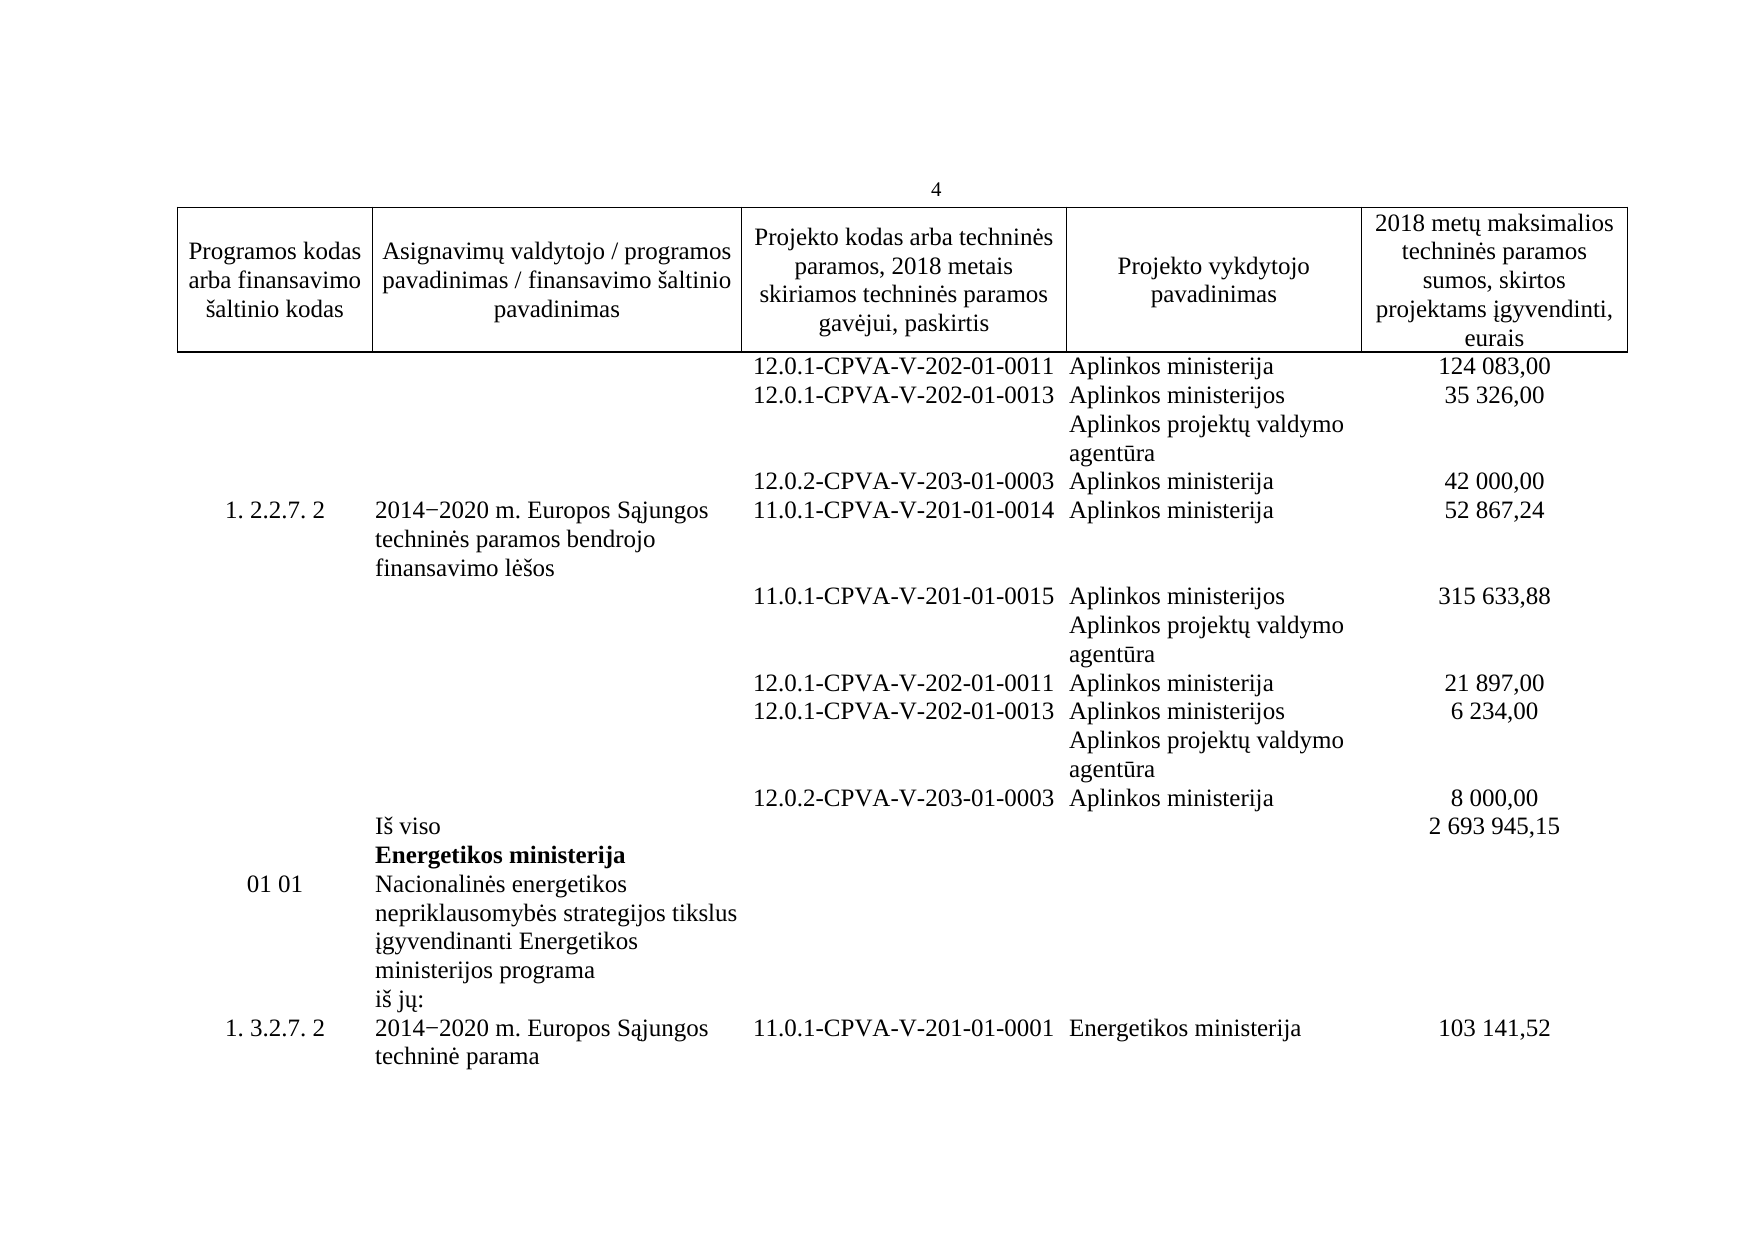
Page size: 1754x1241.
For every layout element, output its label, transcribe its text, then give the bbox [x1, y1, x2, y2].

table_cell Energetikos ministerija [1066, 1013, 1361, 1070]
table_cell 12.0.2-CPVA-V-203-01-0003 [741, 466, 1066, 495]
table_cell 11.0.1-CPVA-V-201-01-0015 [741, 581, 1066, 668]
table_cell iš jų: [372, 984, 741, 1013]
table_cell 12.0.1-CPVA-V-202-01-0011 [741, 668, 1066, 696]
table_cell 42 000,00 [1361, 466, 1627, 495]
table_cell [1066, 869, 1361, 984]
table_cell 2014−2020 m. Europos Sąjungos techninė parama [372, 1013, 741, 1070]
table_header Projekto kodas arba techninės paramos, 2018 metais skiriamos techninės paramos gavėjui, paskirtis [742, 208, 1066, 351]
table_cell [372, 353, 741, 380]
table_cell 01 01 [177, 869, 372, 984]
table_cell [1066, 984, 1361, 1013]
table_cell [177, 783, 372, 811]
table_cell [177, 696, 372, 783]
table_cell 103 141,52 [1361, 1013, 1627, 1070]
table_cell Aplinkos ministerija [1066, 353, 1361, 380]
table_cell 8 000,00 [1361, 783, 1627, 811]
table_cell [741, 984, 1066, 1013]
table_cell 52 867,24 [1361, 495, 1627, 581]
table_cell [741, 811, 1066, 840]
table_cell 6 234,00 [1361, 696, 1627, 783]
table_cell [177, 466, 372, 495]
table_cell [177, 984, 372, 1013]
table_cell 1. 3.2.7. 2 [177, 1013, 372, 1070]
table_header Projekto vykdytojo pavadinimas [1067, 208, 1361, 351]
table_header Asignavimų valdytojo / programos pavadinimas / finansavimo šaltinio pavadinimas [373, 208, 741, 351]
table_cell 11.0.1-CPVA-V-201-01-0001 [741, 1013, 1066, 1070]
table_cell 35 326,00 [1361, 380, 1627, 466]
table_cell Aplinkos ministerijos Aplinkos projektų valdymo agentūra [1066, 380, 1361, 466]
table_cell 12.0.1-CPVA-V-202-01-0013 [741, 696, 1066, 783]
table_cell 12.0.2-CPVA-V-203-01-0003 [741, 783, 1066, 811]
table_cell 12.0.1-CPVA-V-202-01-0013 [741, 380, 1066, 466]
table_cell [372, 696, 741, 783]
table_cell [177, 840, 372, 869]
table_cell Aplinkos ministerijos Aplinkos projektų valdymo agentūra [1066, 696, 1361, 783]
table_cell 124 083,00 [1361, 353, 1627, 380]
table_cell [177, 581, 372, 668]
table_cell 2 693 945,15 [1361, 811, 1627, 840]
table_cell [1066, 811, 1361, 840]
table_cell [1361, 984, 1627, 1013]
table_cell [177, 380, 372, 466]
table_cell Aplinkos ministerija [1066, 783, 1361, 811]
table_cell [372, 668, 741, 696]
table_header 2018 metų maksimalios techninės paramos sumos, skirtos projektams įgyvendinti, eurais [1362, 208, 1627, 351]
table_cell Energetikos ministerija [372, 840, 741, 869]
table_cell [372, 380, 741, 466]
table_cell Aplinkos ministerija [1066, 668, 1361, 696]
table_cell [741, 840, 1066, 869]
table_cell 11.0.1-CPVA-V-201-01-0014 [741, 495, 1066, 581]
table_cell Nacionalinės energetikos nepriklausomybės strategijos tikslus įgyvendinanti Energetikos ministerijos programa [372, 869, 741, 984]
table_cell [372, 581, 741, 668]
table_cell [1361, 840, 1627, 869]
table_cell [177, 353, 372, 380]
table_cell [1361, 869, 1627, 984]
table_cell [741, 869, 1066, 984]
table_cell 2014−2020 m. Europos Sąjungos techninės paramos bendrojo finansavimo lėšos [372, 495, 741, 581]
table_cell [372, 466, 741, 495]
table_cell Aplinkos ministerija [1066, 466, 1361, 495]
table_cell [372, 783, 741, 811]
table_cell [177, 811, 372, 840]
table_cell [177, 668, 372, 696]
table_cell 315 633,88 [1361, 581, 1627, 668]
table_cell 21 897,00 [1361, 668, 1627, 696]
table_cell 1. 2.2.7. 2 [177, 495, 372, 581]
table_cell Aplinkos ministerija [1066, 495, 1361, 581]
table_cell Aplinkos ministerijos Aplinkos projektų valdymo agentūra [1066, 581, 1361, 668]
table_cell Iš viso [372, 811, 741, 840]
table_cell [1066, 840, 1361, 869]
table_cell 12.0.1-CPVA-V-202-01-0011 [741, 353, 1066, 380]
table_header Programos kodas arba finansavimo šaltinio kodas [178, 208, 372, 351]
